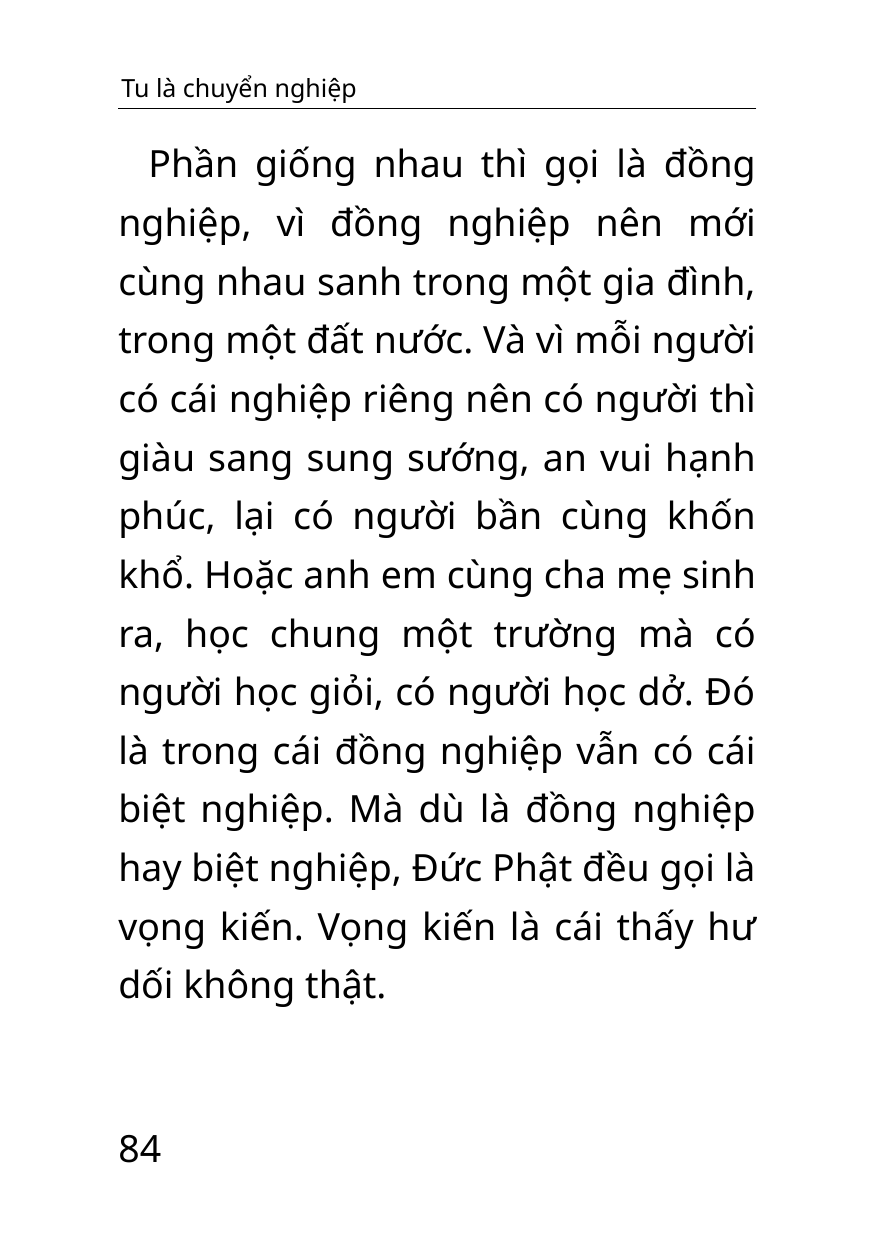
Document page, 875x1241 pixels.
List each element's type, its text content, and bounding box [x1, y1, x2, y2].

text Phần giống nhau thì gọi là đồng nghiệp, vì đồng nghiệp nên mới cùng nhau sanh trong một gia đình, trong một đất nước. Và vì mỗi người có cái nghiệp riêng nên có người thì giàu sang sung sướng, an vui hạnh phúc, lại có người bần cùng khốn khổ. Hoặc anh em cùng cha mẹ sinh ra, học chung một trường mà có người học giỏi, có người học dở. Đó là trong cái đồng nghiệp vẫn có cái biệt nghiệp. Mà dù là đồng nghiệp hay biệt nghiệp, Đức Phật đều gọi là vọng kiến. Vọng kiến là cái thấy hư dối không thật. [118, 138, 756, 1010]
